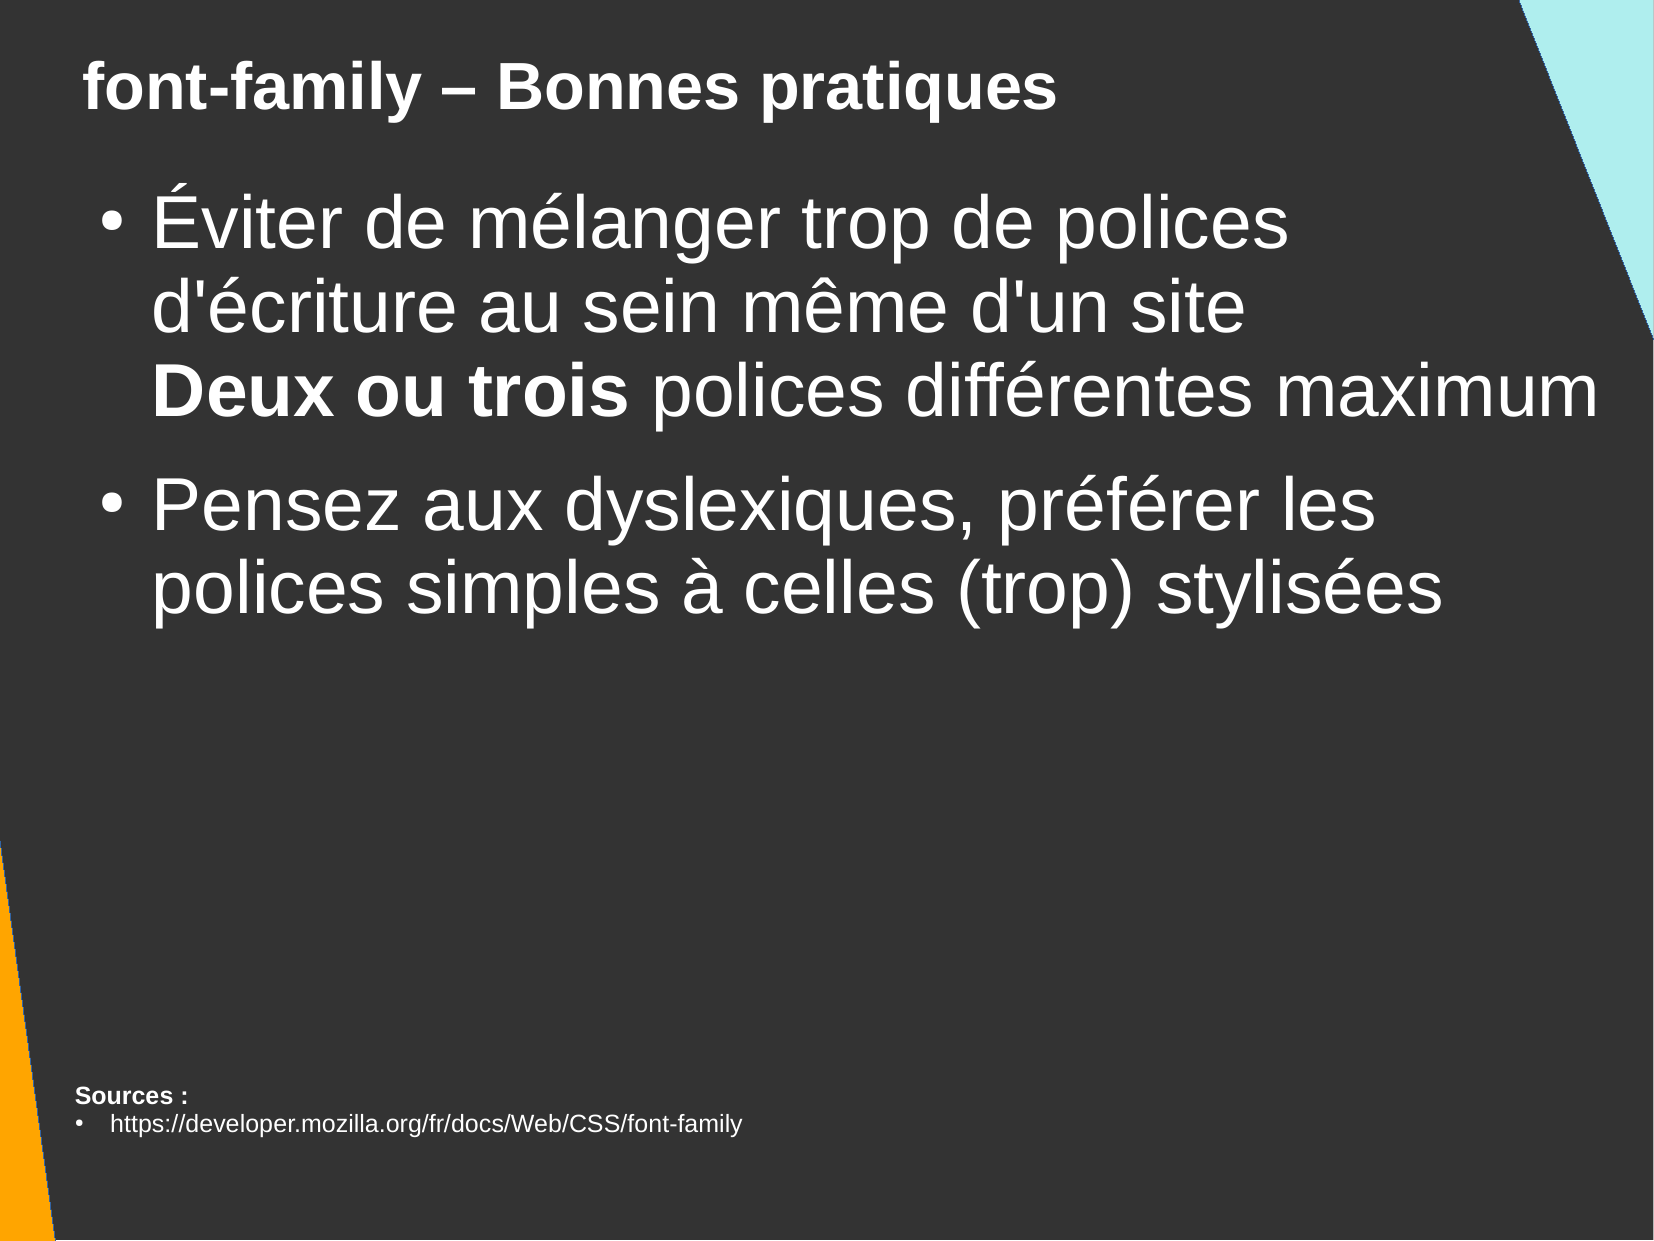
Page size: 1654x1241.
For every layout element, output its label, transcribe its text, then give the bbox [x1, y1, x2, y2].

title font-family – Bonnes pratiques [82, 49, 1571, 152]
text_box [1519, 0, 1654, 340]
text_box [0, 840, 56, 1241]
text_box Sources : https://developer.mozilla.org/fr/docs/Web/CSS/font-family [60, 1074, 1546, 1241]
list Éviter de mélanger trop de polices d'écriture au sein même d'un site Deux ou trois polices différentes maximum Pensez aux dyslexiques, préférer les polices simples à celles (trop) stylisées [80, 180, 1605, 827]
